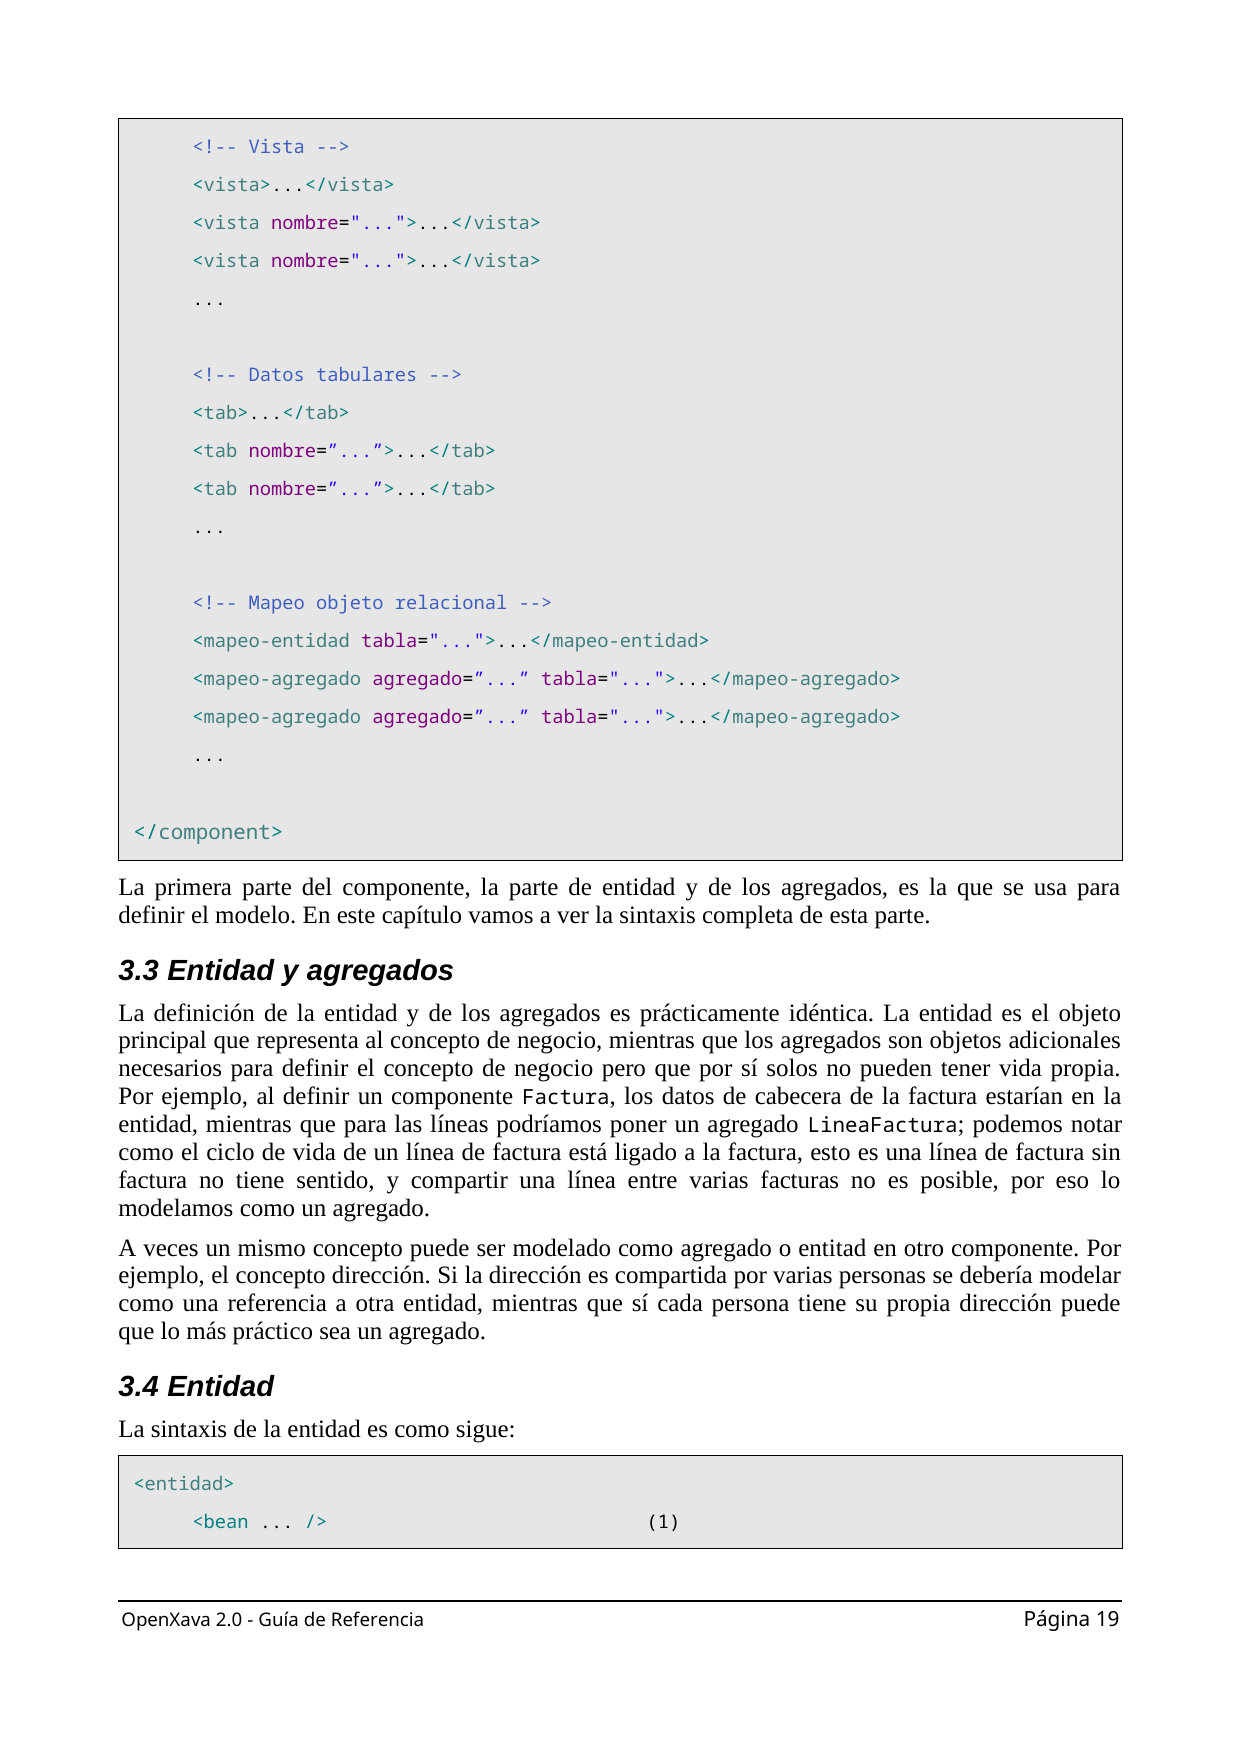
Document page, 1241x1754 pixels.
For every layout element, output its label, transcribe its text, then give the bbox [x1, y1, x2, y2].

text <tab nombre=”...”>...</tab> [119, 422, 1122, 460]
text <tab>...</tab> [119, 384, 1122, 422]
subtitle Entidad [118, 1370, 1122, 1402]
text La sintaxis de la entidad es como sigue: [118, 1415, 1122, 1443]
text <tab nombre=”...”>...</tab> [119, 460, 1122, 498]
text ... [119, 498, 1122, 536]
text La definición de la entidad y de los agregados es prácticamente idéntica. La entidad es el objeto principal que representa al concepto de negocio, mientras que los agregados son objetos adicionales necesarios para definir el concepto de negocio pero que por sí solos no pueden tener vida propia. Por ejemplo, al definir un componente Factura, los datos de cabecera de la factura estarían en la entidad, mientras que para las líneas podríamos poner un agregado LineaFactura; podemos notar como el ciclo de vida de un línea de factura está ligado a la factura, esto es una línea de factura sin factura no tiene sentido, y compartir una línea entre varias facturas no es posible, por eso lo modelamos como un agregado. [118, 999, 1122, 1221]
text <mapeo-entidad tabla="...">...</mapeo-entidad> [119, 612, 1122, 650]
text <vista>...</vista> [119, 156, 1122, 194]
text <!-- Vista --> [119, 119, 1122, 156]
text <!-- Datos tabulares --> [119, 346, 1122, 384]
text <entidad> [119, 1456, 1122, 1493]
text ... [119, 726, 1122, 764]
text <mapeo-agregado agregado=”...” tabla="...">...</mapeo-agregado> [119, 688, 1122, 726]
text </component> [119, 802, 1122, 860]
text <vista nombre="...">...</vista> [119, 194, 1122, 232]
text <vista nombre="...">...</vista> [119, 232, 1122, 270]
text <mapeo-agregado agregado=”...” tabla="...">...</mapeo-agregado> [119, 650, 1122, 688]
text <bean ... /> (1) [119, 1493, 1122, 1548]
text La primera parte del componente, la parte de entidad y de los agregados, es la que se usa para definir el modelo. En este capítulo vamos a ver la sintaxis completa de esta parte. [118, 873, 1122, 928]
subtitle Entidad y agregados [118, 953, 1122, 986]
text <!-- Mapeo objeto relacional --> [119, 574, 1122, 612]
text A veces un mismo concepto puede ser modelado como agregado o entitad en otro componente. Por ejemplo, el concepto dirección. Si la dirección es compartida por varias personas se debería modelar como una referencia a otra entidad, mientras que sí cada persona tiene su propia dirección puede que lo más práctico sea un agregado. [118, 1234, 1122, 1345]
text ... [119, 270, 1122, 308]
